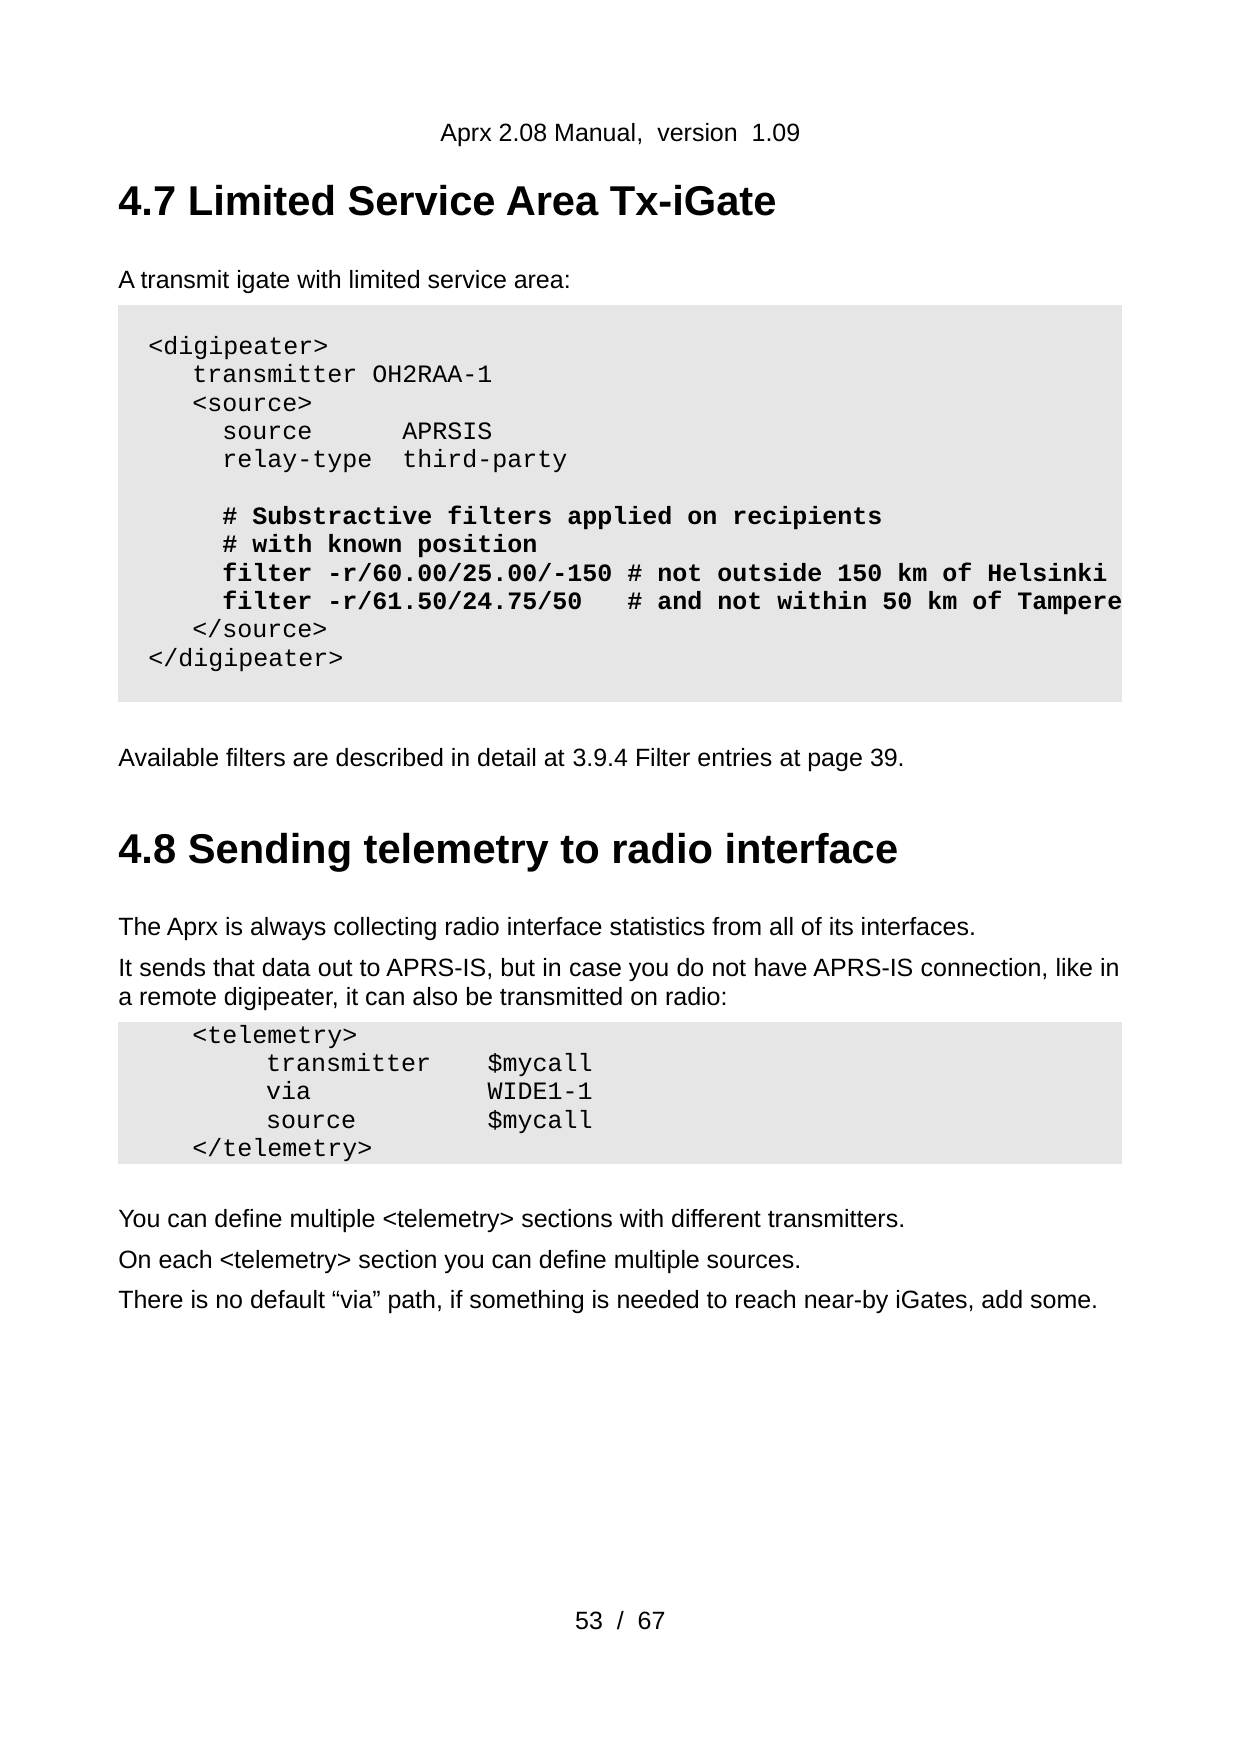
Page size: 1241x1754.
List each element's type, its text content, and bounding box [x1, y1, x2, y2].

text A transmit igate with limited service area: [118, 265, 1122, 293]
text <telemetry> [118, 1022, 1122, 1051]
text source APRSIS [118, 419, 1122, 447]
text filter -r/61.50/24.75/50 # and not within 50 km of Tampere [118, 589, 1122, 617]
text # with known position [118, 532, 1122, 560]
text </telemetry> [118, 1136, 1122, 1164]
text The Aprx is always collecting radio interface statistics from all of its interfaces. [118, 912, 1122, 941]
text You can define multiple <telemetry> sections with different transmitters. [118, 1204, 1122, 1233]
text via WIDE1-1 [118, 1079, 1122, 1107]
text <source> [118, 390, 1122, 419]
text transmitter OH2RAA-1 [118, 362, 1122, 390]
text relay-type third-party [118, 447, 1122, 475]
text Available filters are described in detail at 3.9.4 Filter entries at page 39. [118, 743, 1122, 772]
text transmitter $mycall [118, 1051, 1122, 1079]
text <digipeater> [118, 334, 1122, 362]
subtitle Sending telemetry to radio interface [118, 824, 1122, 872]
text source $mycall [118, 1107, 1122, 1136]
text There is no default “via” path, if something is needed to reach near-by iGates, add some. [118, 1285, 1122, 1314]
text On each <telemetry> section you can define multiple sources. [118, 1245, 1122, 1274]
text It sends that data out to APRS-IS, but in case you do not have APRS-IS connection, like in a remote digipeater, it can also be transmitted on radio: [118, 953, 1122, 1010]
text </digipeater> [118, 645, 1122, 674]
subtitle Limited Service Area Tx-iGate [118, 176, 1122, 224]
text filter -r/60.00/25.00/-150 # not outside 150 km of Helsinki [118, 560, 1122, 589]
text # Substractive filters applied on recipients [118, 504, 1122, 532]
text </source> [118, 617, 1122, 645]
